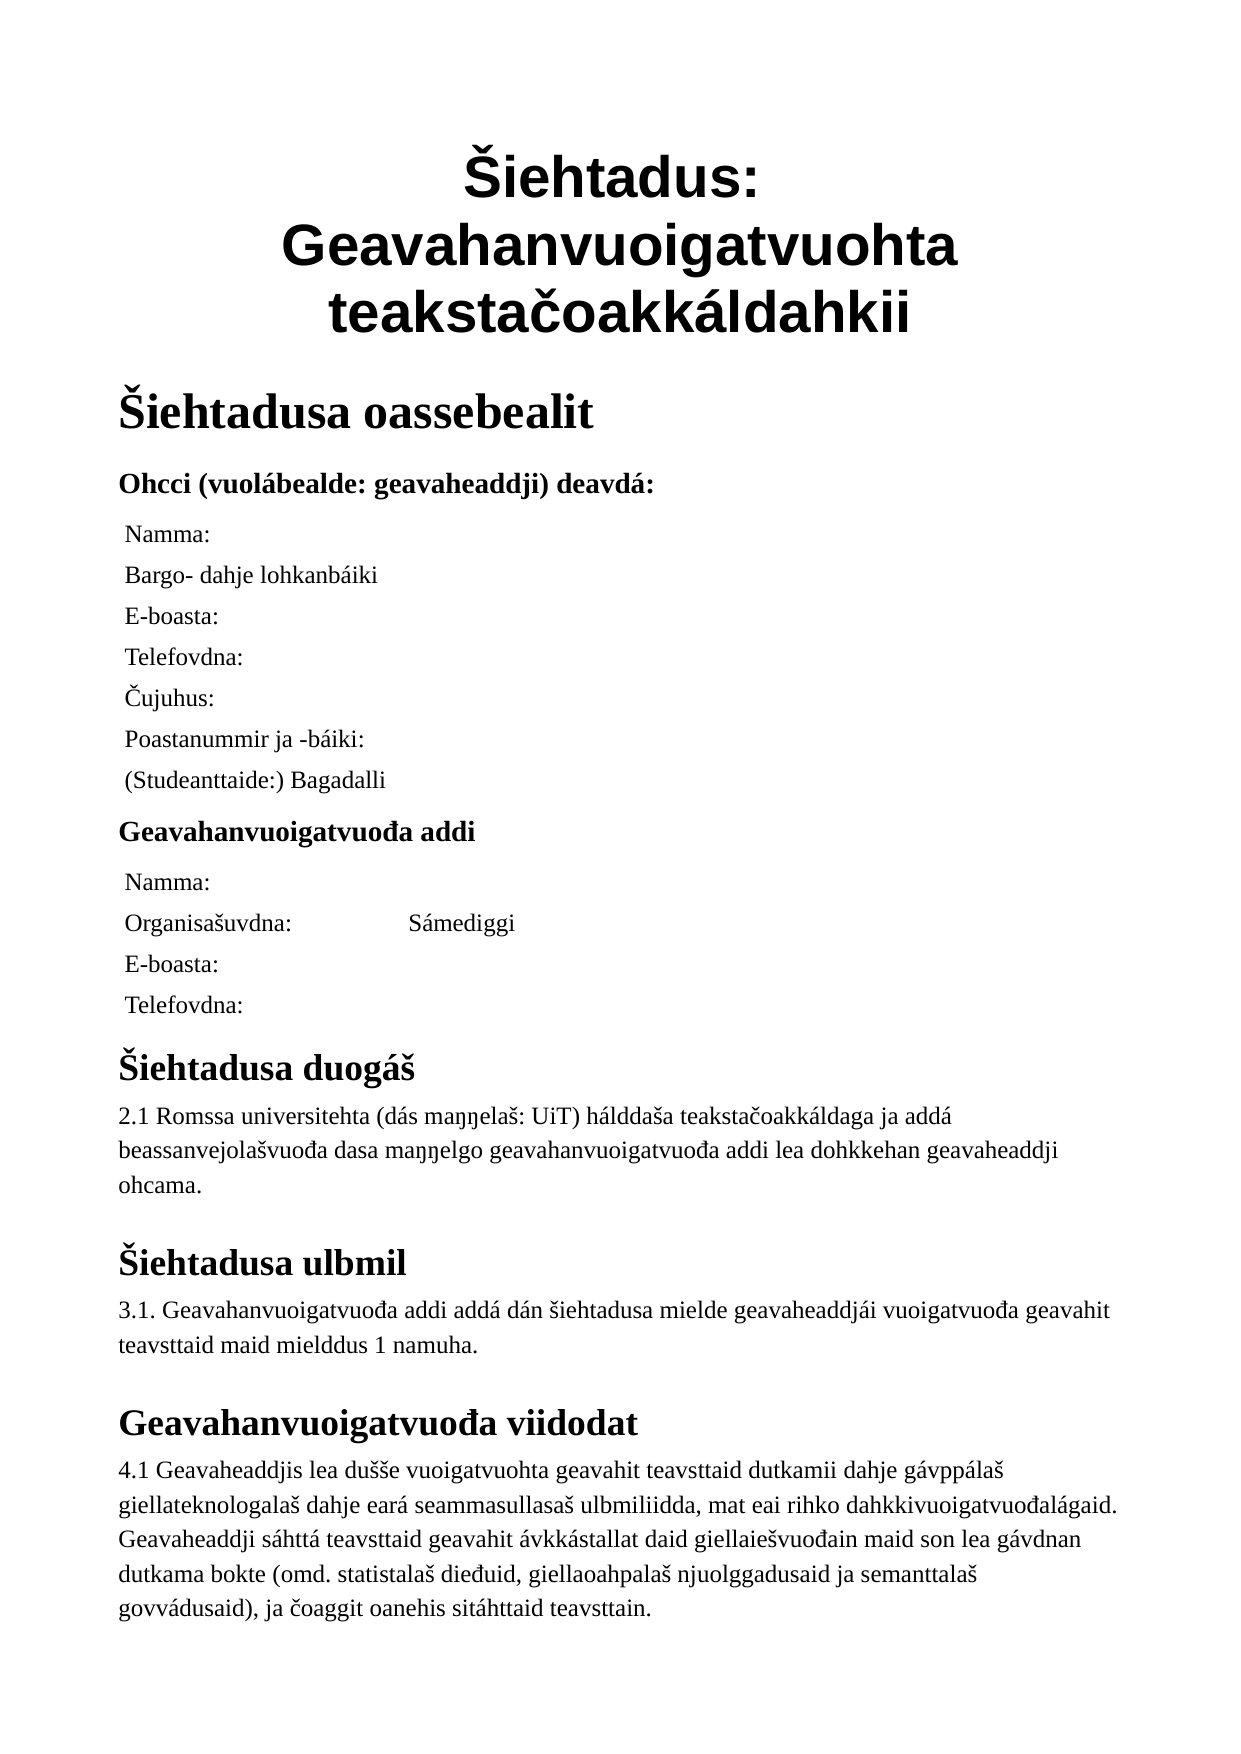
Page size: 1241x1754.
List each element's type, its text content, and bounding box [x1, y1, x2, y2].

table_cell Poastanummir ja -báiki: [118, 718, 402, 759]
text 2.1 Romssa universitehta (dás maŋŋelaš: UiT) hálddaša teakstačoakkáldaga ja addá beassanvejolašvuođa dasa maŋŋelgo geavahanvuoigatvuođa addi lea dohkkehan geavaheaddji ohcama. [118, 1101, 1122, 1199]
table_cell (Studeanttaide:) Bagadalli [118, 759, 402, 800]
table_cell [402, 554, 1122, 594]
subtitle Geavahanvuoigatvuođa viidodat [118, 1400, 1122, 1443]
table_cell Telefovdna: [118, 636, 402, 677]
table_header [402, 860, 1122, 901]
table_cell [402, 677, 1122, 718]
text 4.1 Geavaheaddjis lea dušše vuoigatvuohta geavahit teavsttaid dutkamii dahje gávppálaš giellateknologalaš dahje eará seammasullasaš ulbmiliidda, mat eai rihko dahkkivuoigatvuođalágaid. Geavaheaddji sáhttá teavsttaid geavahit ávkkástallat daid giellaiešvuođain maid son lea gávdnan dutkama bokte (omd. statistalaš dieđuid, giellaoahpalaš njuolggadusaid ja semanttalaš govvádusaid), ja čoaggit oanehis sitáhttaid teavsttain. [118, 1456, 1122, 1622]
table_cell E-boasta: [118, 595, 402, 636]
table_header [402, 513, 1122, 553]
subtitle Ohcci (vuolábealde: geavaheaddji) deavdá: [118, 466, 1122, 500]
table_cell [402, 718, 1122, 759]
table_header Namma: [118, 860, 402, 901]
subtitle Geavahanvuoigatvuođa addi [118, 814, 1122, 848]
table_header Namma: [118, 513, 402, 553]
table_cell Sámediggi [402, 901, 1122, 942]
table_cell Telefovdna: [118, 984, 402, 1024]
table_cell [402, 759, 1122, 800]
table_cell [402, 943, 1122, 983]
table_cell [402, 595, 1122, 636]
subtitle Šiehtadusa duogáš [118, 1045, 1122, 1088]
text 3.1. Geavahanvuoigatvuođa addi addá dán šiehtadusa mielde geavaheaddjái vuoigatvuođa geavahit teavsttaid maid mielddus 1 namuha. [118, 1296, 1122, 1359]
subtitle Šiehtadusa oassebealit [118, 382, 1122, 439]
table_cell Bargo- dahje lohkanbáiki [118, 554, 402, 594]
table_cell Organisašuvdna: [118, 901, 402, 942]
table_cell Čujuhus: [118, 677, 402, 718]
subtitle Šiehtadusa ulbmil [118, 1240, 1122, 1283]
table_cell E-boasta: [118, 943, 402, 983]
title Šiehtadus: Geavahanvuoigatvuohta teakstačoakkáldahkii [118, 143, 1122, 344]
table_cell [402, 636, 1122, 677]
table_cell [402, 984, 1122, 1024]
